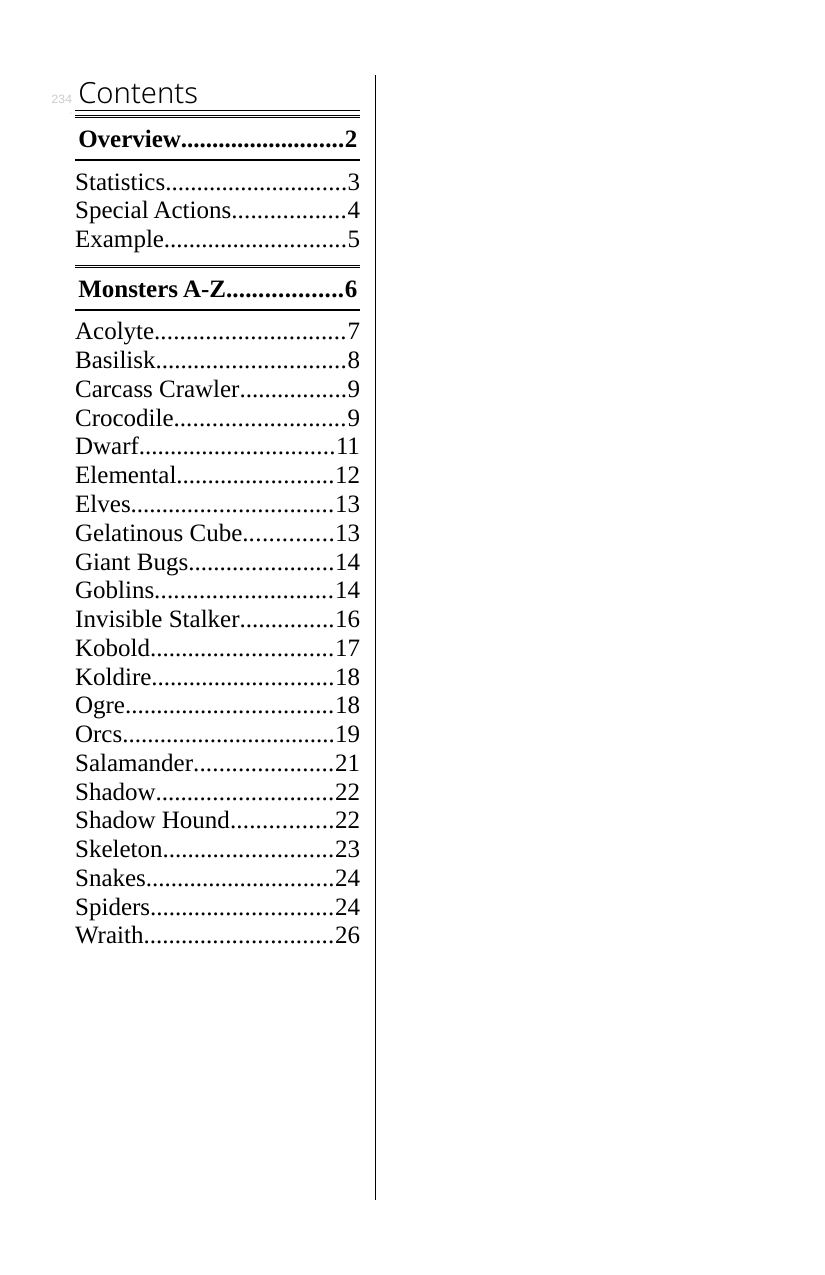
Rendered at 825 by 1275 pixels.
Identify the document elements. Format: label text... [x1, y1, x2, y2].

text Spiders 24 [75, 892, 360, 913]
text Example 5 [75, 217, 360, 262]
text Elemental 12 [75, 460, 360, 489]
text Skeleton 23 [75, 834, 360, 863]
text Orcs 19 [75, 719, 360, 748]
text Giant Bugs 14 [75, 547, 360, 575]
text Basilisk 8 [75, 345, 360, 374]
text Snakes 24 [75, 863, 360, 892]
text Monsters A-Z 6 [75, 268, 360, 303]
text Shadow 22 [75, 777, 360, 805]
text Invisible Stalker 16 [75, 604, 360, 633]
text Wraith 26 [75, 913, 360, 958]
text Koldire 18 [75, 662, 360, 690]
text Statistics 3 [75, 161, 360, 196]
text Shadow Hound 22 [75, 805, 360, 834]
text Acolyte 7 [75, 311, 360, 345]
text Elves 13 [75, 489, 360, 518]
text Kobold 17 [75, 633, 360, 662]
text Goblins 14 [75, 575, 360, 604]
text Overview 2 [75, 118, 360, 153]
text Salamander 21 [75, 748, 360, 777]
text Dwarf 11 [75, 432, 360, 460]
text Gelatinous Cube 13 [75, 518, 360, 547]
text Carcass Crawler 9 [75, 374, 360, 403]
text Contents [75, 75, 360, 110]
text Ogre 18 [75, 690, 360, 719]
text Crocodile 9 [75, 403, 360, 432]
text Special actions 4 [75, 196, 360, 217]
